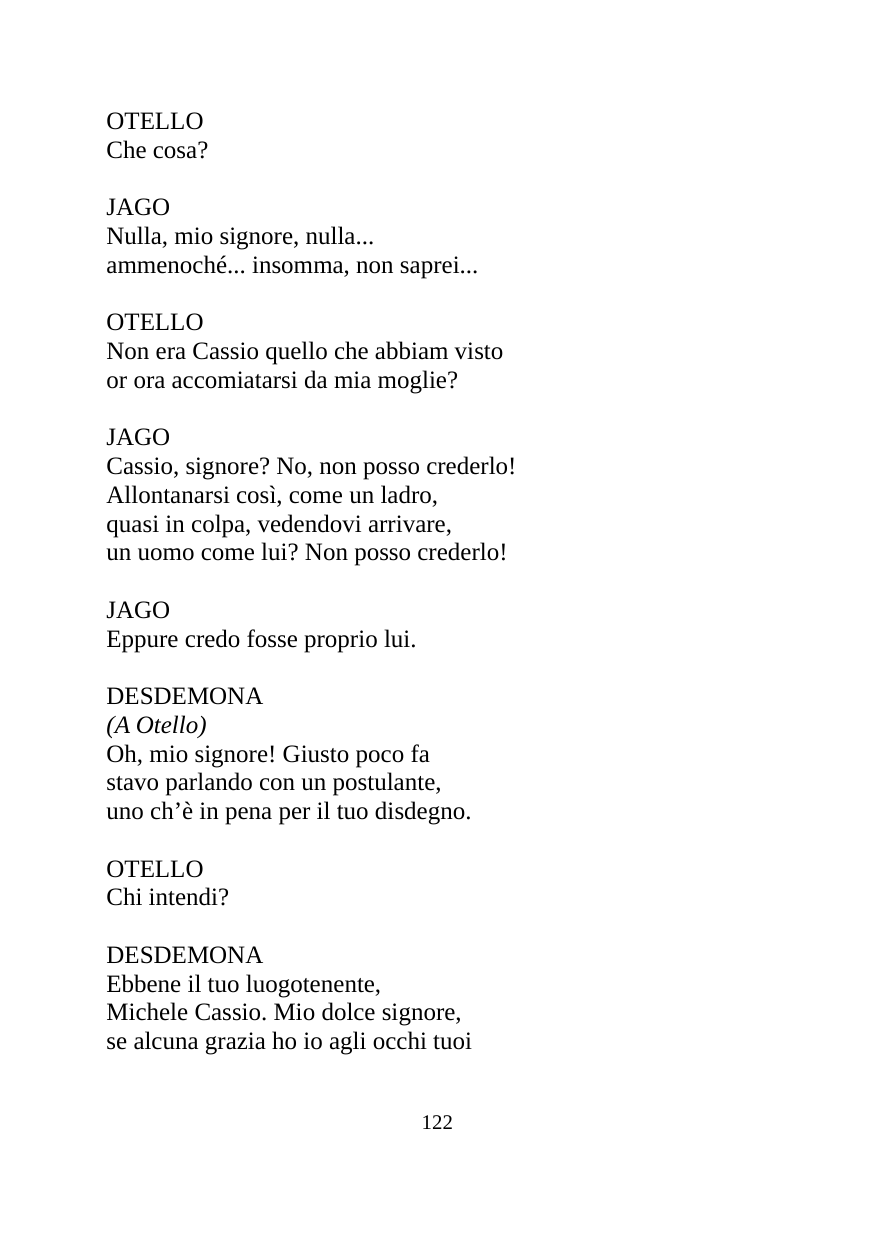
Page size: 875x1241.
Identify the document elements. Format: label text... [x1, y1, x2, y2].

text Allontanarsi così, come un ladro, [106, 480, 768, 509]
text JAGO Nulla, mio signore, nulla... [106, 192, 768, 250]
text JAGO Eppure credo fosse proprio lui. [106, 595, 768, 652]
text ammenoché... insomma, non saprei... [106, 250, 768, 279]
text se alcuna grazia ho io agli occhi tuoi [106, 1026, 768, 1055]
text JAGO Cassio, signore? No, non posso crederlo! [106, 422, 768, 480]
text or ora accomiatarsi da mia moglie? [106, 365, 768, 394]
text OTELLO Che cosa? [106, 106, 768, 164]
text OTELLO Non era Cassio quello che abbiam visto [106, 307, 768, 365]
text DESDEMONA Ebbene il tuo luogotenente, [106, 940, 768, 997]
text DESDEMONA (A Otello) [106, 681, 768, 739]
text uno ch’è in pena per il tuo disdegno. [106, 796, 768, 825]
text Michele Cassio. Mio dolce signore, [106, 997, 768, 1026]
text quasi in colpa, vedendovi arrivare, [106, 509, 768, 537]
text Oh, mio signore! Giusto poco fa [106, 739, 768, 767]
text un uomo come lui? Non posso crederlo! [106, 537, 768, 566]
text stavo parlando con un postulante, [106, 767, 768, 796]
text OTELLO Chi intendi? [106, 854, 768, 911]
